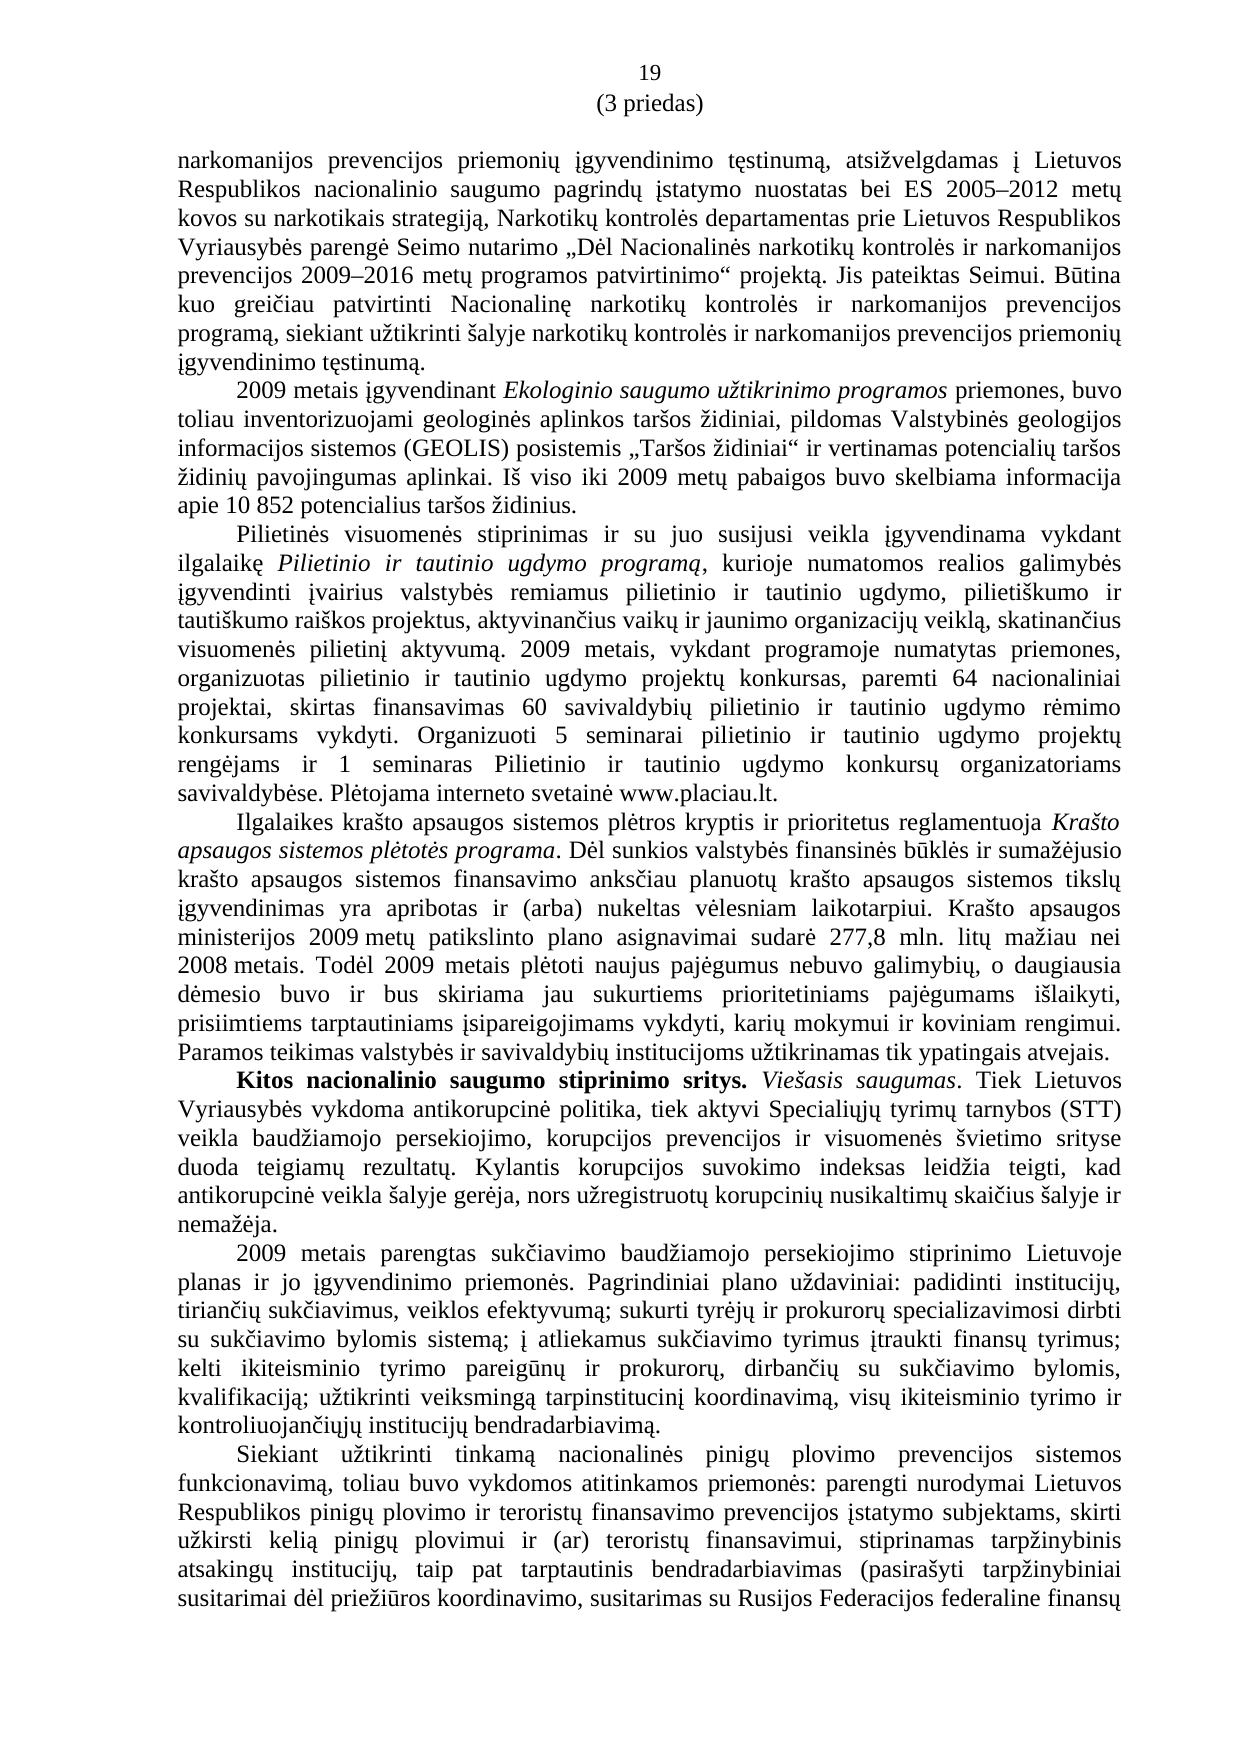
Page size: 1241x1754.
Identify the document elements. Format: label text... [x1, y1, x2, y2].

text narkomanijos prevencijos priemonių įgyvendinimo tęstinumą, atsižvelgdamas į Lietuvos Respublikos nacionalinio saugumo pagrindų įstatymo nuostatas bei ES 2005–2012 metų kovos su narkotikais strategiją, Narkotikų kontrolės departamentas prie Lietuvos Respublikos Vyriausybės parengė Seimo nutarimo „Dėl Nacionalinės narkotikų kontrolės ir narkomanijos prevencijos 2009–2016 metų programos patvirtinimo“ projektą. Jis pateiktas Seimui. Būtina kuo greičiau patvirtinti Nacionalinę narkotikų kontrolės ir narkomanijos prevencijos programą, siekiant užtikrinti šalyje narkotikų kontrolės ir narkomanijos prevencijos priemonių įgyvendinimo tęstinumą. [177, 145, 1122, 375]
text Kitos nacionalinio saugumo stiprinimo sritys. Viešasis saugumas. Tiek Lietuvos Vyriausybės vykdoma antikorupcinė politika, tiek aktyvi Specialiųjų tyrimų tarnybos (STT) veikla baudžiamojo persekiojimo, korupcijos prevencijos ir visuomenės švietimo srityse duoda teigiamų rezultatų. Kylantis korupcijos suvokimo indeksas leidžia teigti, kad antikorupcinė veikla šalyje gerėja, nors užregistruotų korupcinių nusikaltimų skaičius šalyje ir nemažėja. [177, 1065, 1122, 1238]
text 2009 metais parengtas sukčiavimo baudžiamojo persekiojimo stiprinimo Lietuvoje planas ir jo įgyvendinimo priemonės. Pagrindiniai plano uždaviniai: padidinti institucijų, tiriančių sukčiavimus, veiklos efektyvumą; sukurti tyrėjų ir prokurorų specializavimosi dirbti su sukčiavimo bylomis sistemą; į atliekamus sukčiavimo tyrimus įtraukti finansų tyrimus; kelti ikiteisminio tyrimo pareigūnų ir prokurorų, dirbančių su sukčiavimo bylomis, kvalifikaciją; užtikrinti veiksmingą tarpinstitucinį koordinavimą, visų ikiteisminio tyrimo ir kontroliuojančiųjų institucijų bendradarbiavimą. [177, 1238, 1122, 1439]
text Ilgalaikes krašto apsaugos sistemos plėtros kryptis ir prioritetus reglamentuoja Krašto apsaugos sistemos plėtotės programa. Dėl sunkios valstybės finansinės būklės ir sumažėjusio krašto apsaugos sistemos finansavimo anksčiau planuotų krašto apsaugos sistemos tikslų įgyvendinimas yra apribotas ir (arba) nukeltas vėlesniam laikotarpiui. Krašto apsaugos ministerijos 2009 metų patikslinto plano asignavimai sudarė 277,8 mln. litų mažiau nei 2008 metais. Todėl 2009 metais plėtoti naujus pajėgumus nebuvo galimybių, o daugiausia dėmesio buvo ir bus skiriama jau sukurtiems prioritetiniams pajėgumams išlaikyti, prisiimtiems tarptautiniams įsipareigojimams vykdyti, karių mokymui ir koviniam rengimui. Paramos teikimas valstybės ir savivaldybių institucijoms užtikrinamas tik ypatingais atvejais. [177, 807, 1122, 1065]
text Siekiant užtikrinti tinkamą nacionalinės pinigų plovimo prevencijos sistemos funkcionavimą, toliau buvo vykdomos atitinkamos priemonės: parengti nurodymai Lietuvos Respublikos pinigų plovimo ir teroristų finansavimo prevencijos įstatymo subjektams, skirti užkirsti kelią pinigų plovimui ir (ar) teroristų finansavimui, stiprinamas tarpžinybinis atsakingų institucijų, taip pat tarptautinis bendradarbiavimas (pasirašyti tarpžinybiniai susitarimai dėl priežiūros koordinavimo, susitarimas su Rusijos Federacijos federaline finansų [177, 1439, 1122, 1612]
text Pilietinės visuomenės stiprinimas ir su juo susijusi veikla įgyvendinama vykdant ilgalaikę Pilietinio ir tautinio ugdymo programą, kurioje numatomos realios galimybės įgyvendinti įvairius valstybės remiamus pilietinio ir tautinio ugdymo, pilietiškumo ir tautiškumo raiškos projektus, aktyvinančius vaikų ir jaunimo organizacijų veiklą, skatinančius visuomenės pilietinį aktyvumą. 2009 metais, vykdant programoje numatytas priemones, organizuotas pilietinio ir tautinio ugdymo projektų konkursas, paremti 64 nacionaliniai projektai, skirtas finansavimas 60 savivaldybių pilietinio ir tautinio ugdymo rėmimo konkursams vykdyti. Organizuoti 5 seminarai pilietinio ir tautinio ugdymo projektų rengėjams ir 1 seminaras Pilietinio ir tautinio ugdymo konkursų organizatoriams savivaldybėse. Plėtojama interneto svetainė www.placiau.lt. [177, 519, 1122, 807]
text 2009 metais įgyvendinant Ekologinio saugumo užtikrinimo programos priemones, buvo toliau inventorizuojami geologinės aplinkos taršos židiniai, pildomas Valstybinės geologijos informacijos sistemos (GEOLIS) posistemis „Taršos židiniai“ ir vertinamas potencialių taršos židinių pavojingumas aplinkai. Iš viso iki 2009 metų pabaigos buvo skelbiama informacija apie 10 852 potencialius taršos židinius. [177, 375, 1122, 519]
